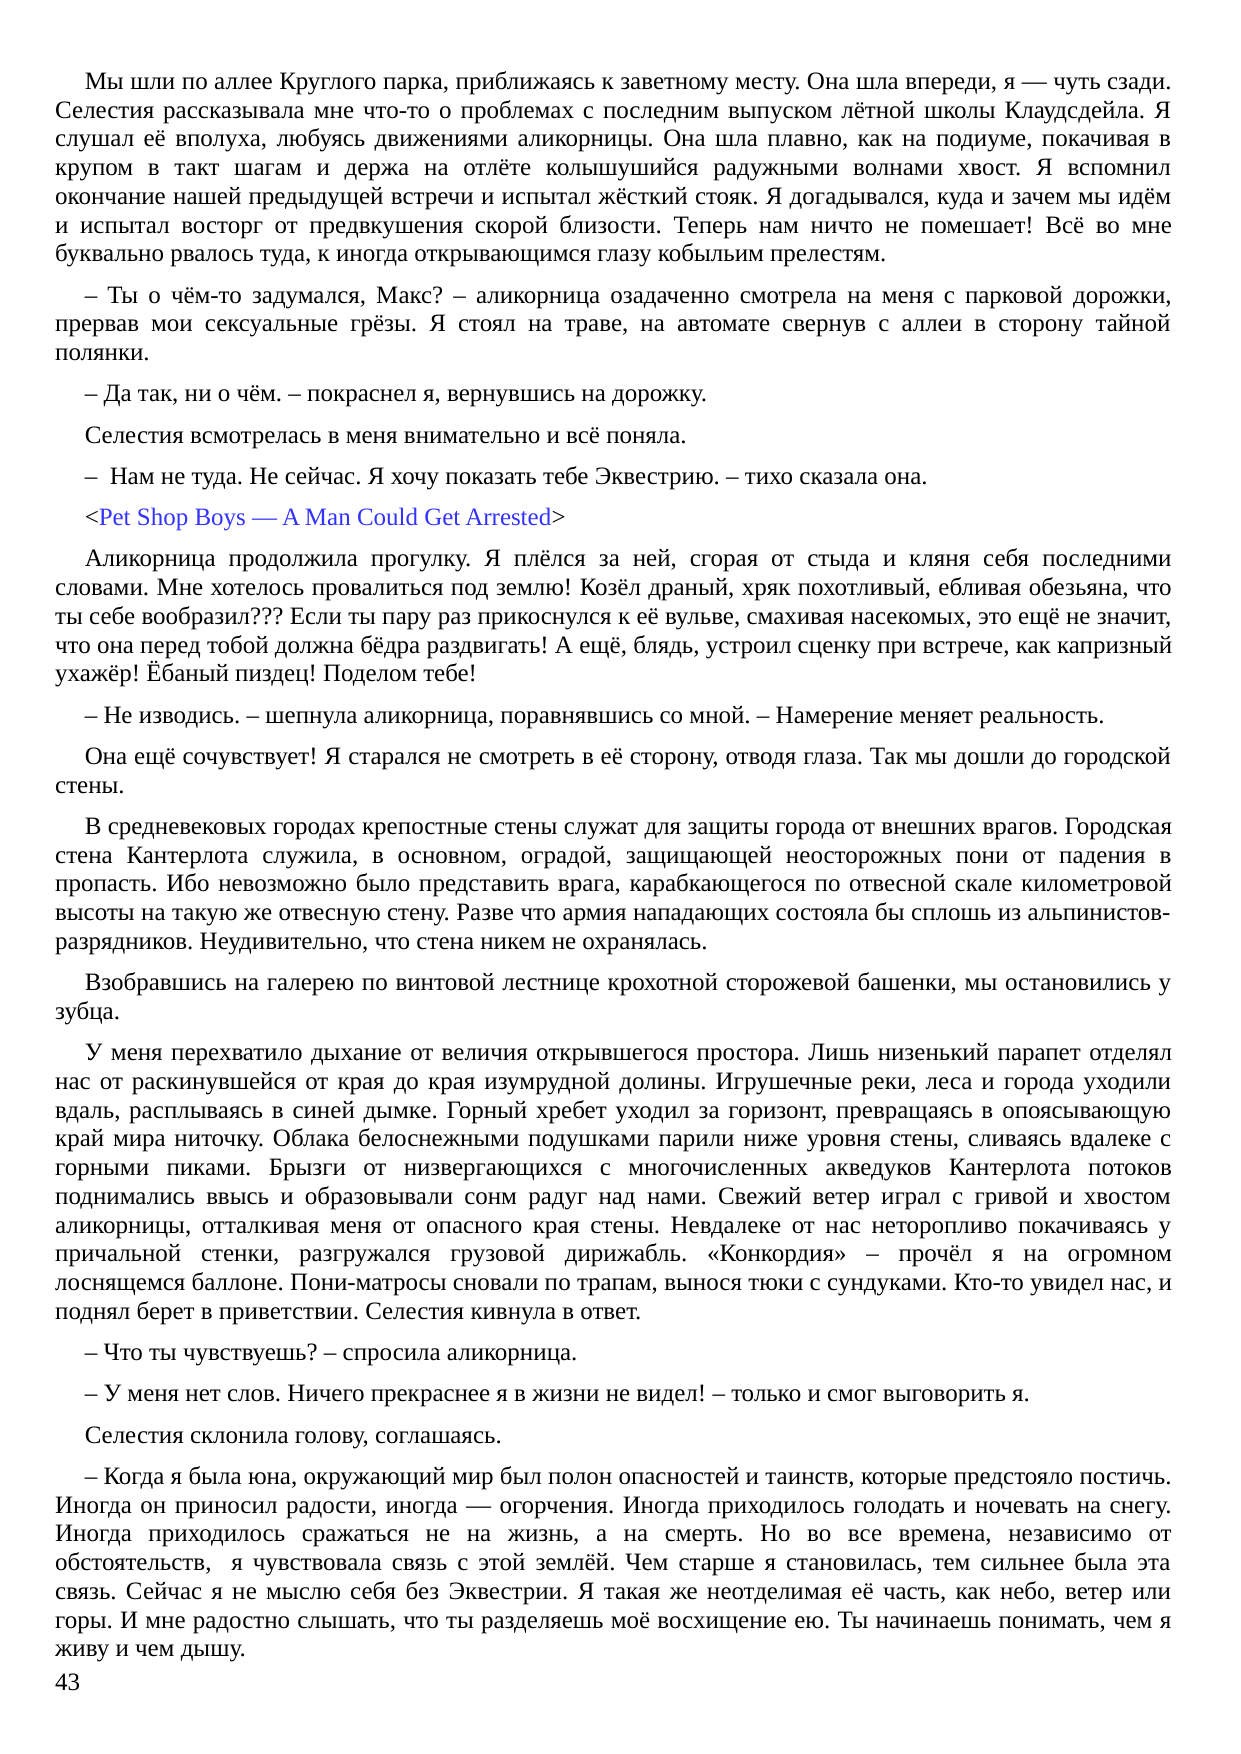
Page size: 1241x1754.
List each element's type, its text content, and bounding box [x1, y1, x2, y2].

text – Ты о чём-то задумался, Макс? – аликорница озадаченно смотрела на меня с парковой дорожки, прервав мои сексуальные грёзы. Я стоял на траве, на автомате свернув с аллеи в сторону тайной полянки. [55, 280, 1173, 366]
text В средневековых городах крепостные стены служат для защиты города от внешних врагов. Городская стена Кантерлота служила, в основном, оградой, защищающей неосторожных пони от падения в пропасть. Ибо невозможно было представить врага, карабкающегося по отвесной скале километровой высоты на такую же отвесную стену. Разве что армия нападающих состояла бы сплошь из альпинистов-разрядников. Неудивительно, что стена никем не охранялась. [55, 811, 1173, 955]
text Селестия всмотрелась в меня внимательно и всё поняла. [55, 420, 1173, 448]
text Селестия склонила голову, соглашаясь. [55, 1420, 1173, 1448]
text Она ещё сочувствует! Я старался не смотреть в её сторону, отводя глаза. Так мы дошли до городской стены. [55, 741, 1173, 798]
text У меня перехватило дыхание от величия открывшегося простора. Лишь низенький парапет отделял нас от раскинувшейся от края до края изумрудной долины. Игрушечные реки, леса и города уходили вдаль, расплываясь в синей дымке. Горный хребет уходил за горизонт, превращаясь в опоясывающую край мира ниточку. Облака белоснежными подушками парили ниже уровня стены, сливаясь вдалеке с горными пиками. Брызги от низвергающихся с многочисленных акведуков Кантерлота потоков поднимались ввысь и образовывали сонм радуг над нами. Свежий ветер играл с гривой и хвостом аликорницы, отталкивая меня от опасного края стены. Невдалеке от нас неторопливо покачиваясь у причальной стенки, разгружался грузовой дирижабль. «Конкордия» – прочёл я на огромном лоснящемся баллоне. Пони-матросы сновали по трапам, вынося тюки с сундуками. Кто-то увидел нас, и поднял берет в приветствии. Селестия кивнула в ответ. [55, 1037, 1173, 1325]
text – Нам не туда. Не сейчас. Я хочу показать тебе Эквестрию. – тихо сказала она. [55, 461, 1173, 490]
text Аликорница продолжила прогулку. Я плёлся за ней, сгорая от стыда и кляня себя последними словами. Мне хотелось провалиться под землю! Козёл драный, хряк похотливый, ебливая обезьяна, что ты себе вообразил??? Если ты пару раз прикоснулся к её вульве, смахивая насекомых, это ещё не значит, что она перед тобой должна бёдра раздвигать! А ещё, блядь, устроил сценку при встрече, как капризный ухажёр! Ёбаный пиздец! Поделом тебе! [55, 543, 1173, 687]
text Мы шли по аллее Круглого парка, приближаясь к заветному месту. Она шла впереди, я — чуть cзади. Селестия рассказывала мне что-то о проблемах с последним выпуском лётной школы Клаудсдейла. Я слушал её вполуха, любуясь движениями аликорницы. Она шла плавно, как на подиуме, покачивая в крупом в такт шагам и держа на отлёте колышушийся радужными волнами хвост. Я вспомнил окончание нашей предыдущей встречи и испытал жёсткий стояк. Я догадывался, куда и зачем мы идём и испытал восторг от предвкушения скорой близости. Теперь нам ничто не помешает! Всё во мне буквально рвалось туда, к иногда открывающимся глазу кобыльим прелестям. [55, 66, 1173, 267]
text – Не изводись. – шепнула аликорница, поравнявшись со мной. – Намерение меняет реальность. [55, 700, 1173, 728]
text Взобравшись на галерею по винтовой лестнице крохотной сторожевой башенки, мы остановились у зубца. [55, 967, 1173, 1025]
text – Да так, ни о чём. – покраснел я, вернувшись на дорожку. [55, 378, 1173, 407]
text – Когда я была юна, окружающий мир был полон опасностей и таинств, которые предстояло постичь. Иногда он приносил радости, иногда — огорчения. Иногда приходилось голодать и ночевать на снегу. Иногда приходилось сражаться не на жизнь, а на смерть. Но во все времена, независимо от обстоятельств, я чувствовала связь с этой землёй. Чем старше я становилась, тем сильнее была эта связь. Сейчас я не мыслю себя без Эквестрии. Я такая же неотделимая её часть, как небо, ветер или горы. И мне радостно слышать, что ты разделяешь моё восхищение ею. Ты начинаешь понимать, чем я живу и чем дышу. [55, 1461, 1173, 1662]
text <Pet Shop Boys — A Man Could Get Arrested> [55, 502, 1173, 531]
text – Что ты чувствуешь? – спросила аликорница. [55, 1337, 1173, 1366]
text – У меня нет слов. Ничего прекраснее я в жизни не видел! – только и смог выговорить я. [55, 1378, 1173, 1407]
